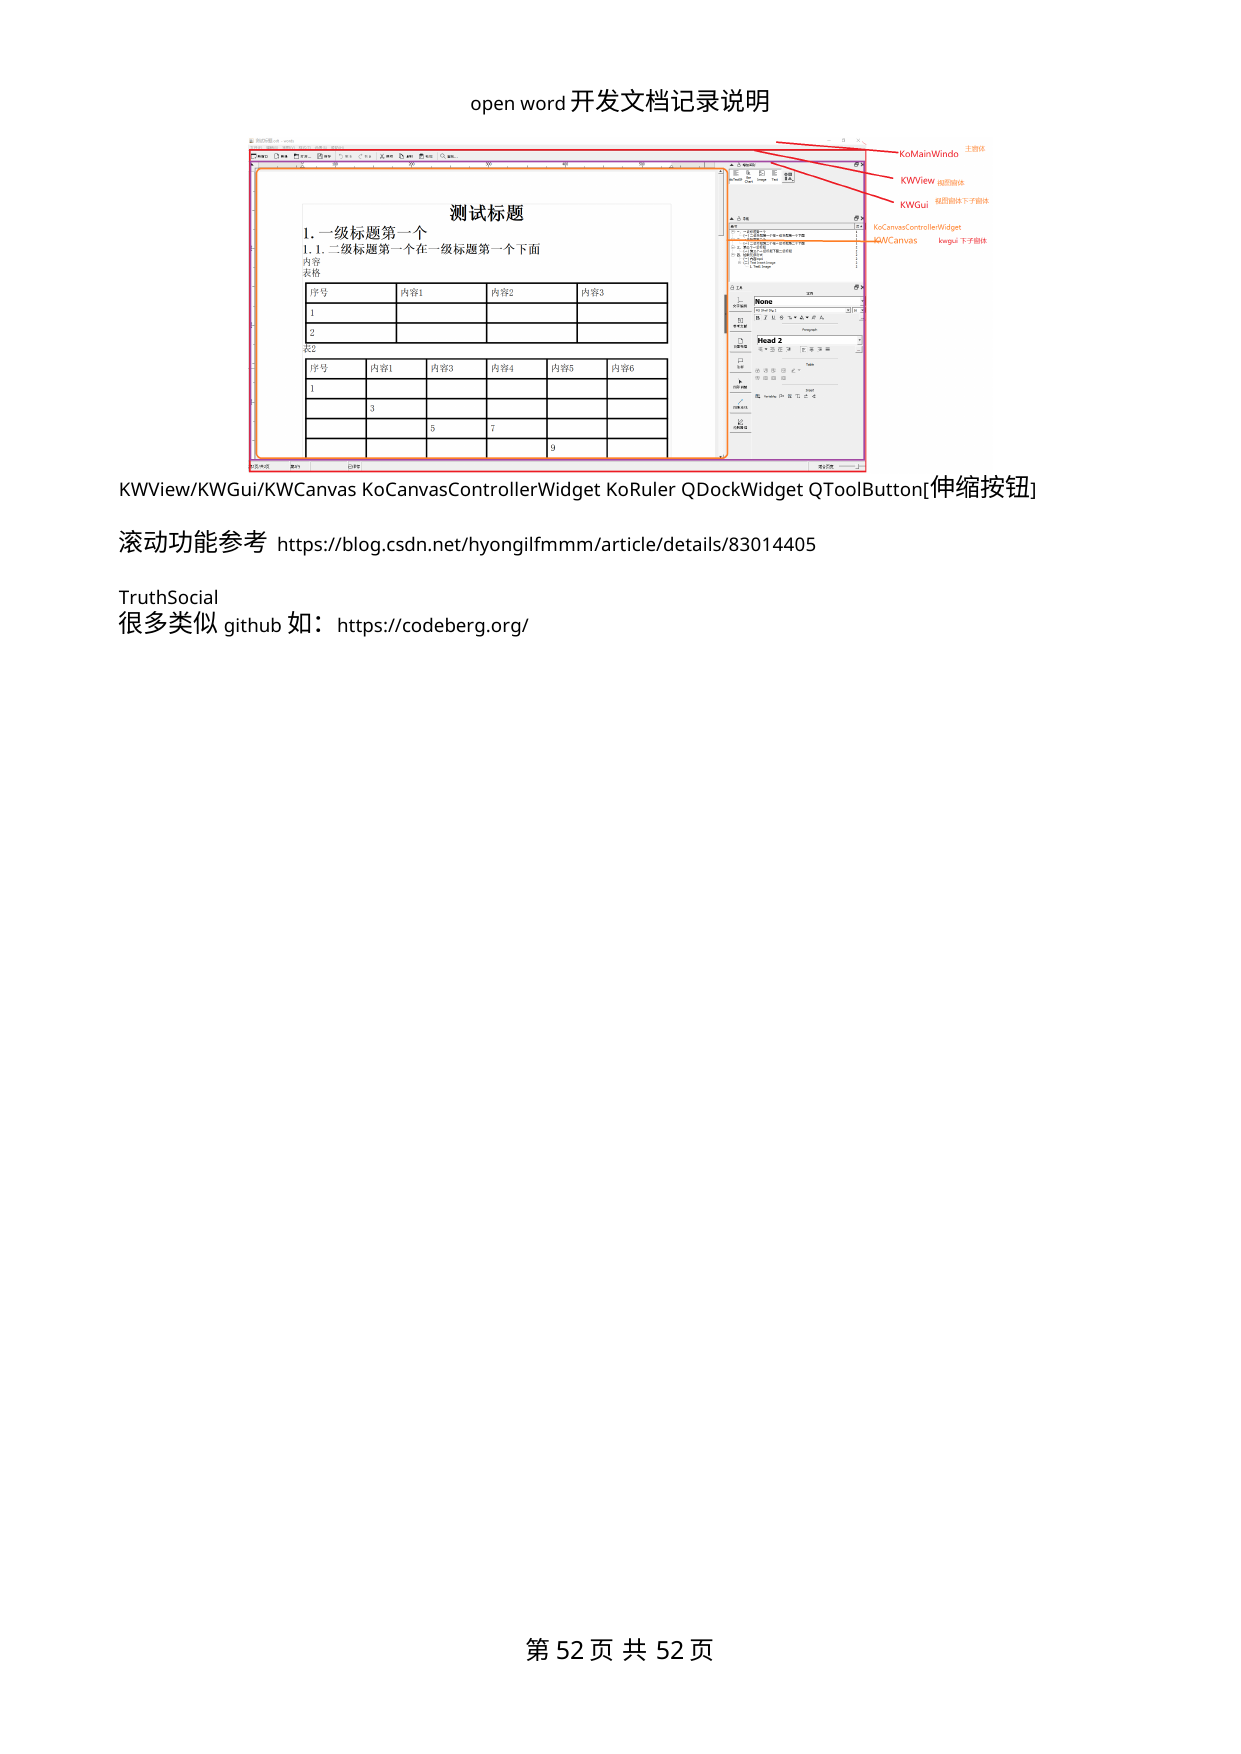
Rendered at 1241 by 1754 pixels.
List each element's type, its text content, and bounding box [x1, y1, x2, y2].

text KWView/KWGui/KWCanvas KoCanvasControllerWidget KoRuler QDockWidget QToolButton[伸缩按钮] [119, 474, 1121, 503]
text 滚动功能参考 https://blog.csdn.net/hyongilfmmm/article/details/83014405 [119, 529, 1121, 558]
text 很多类似github 如：https://codeberg.org/ [119, 610, 1121, 639]
picture [248, 137, 993, 474]
text TruthSocial [119, 584, 1121, 610]
